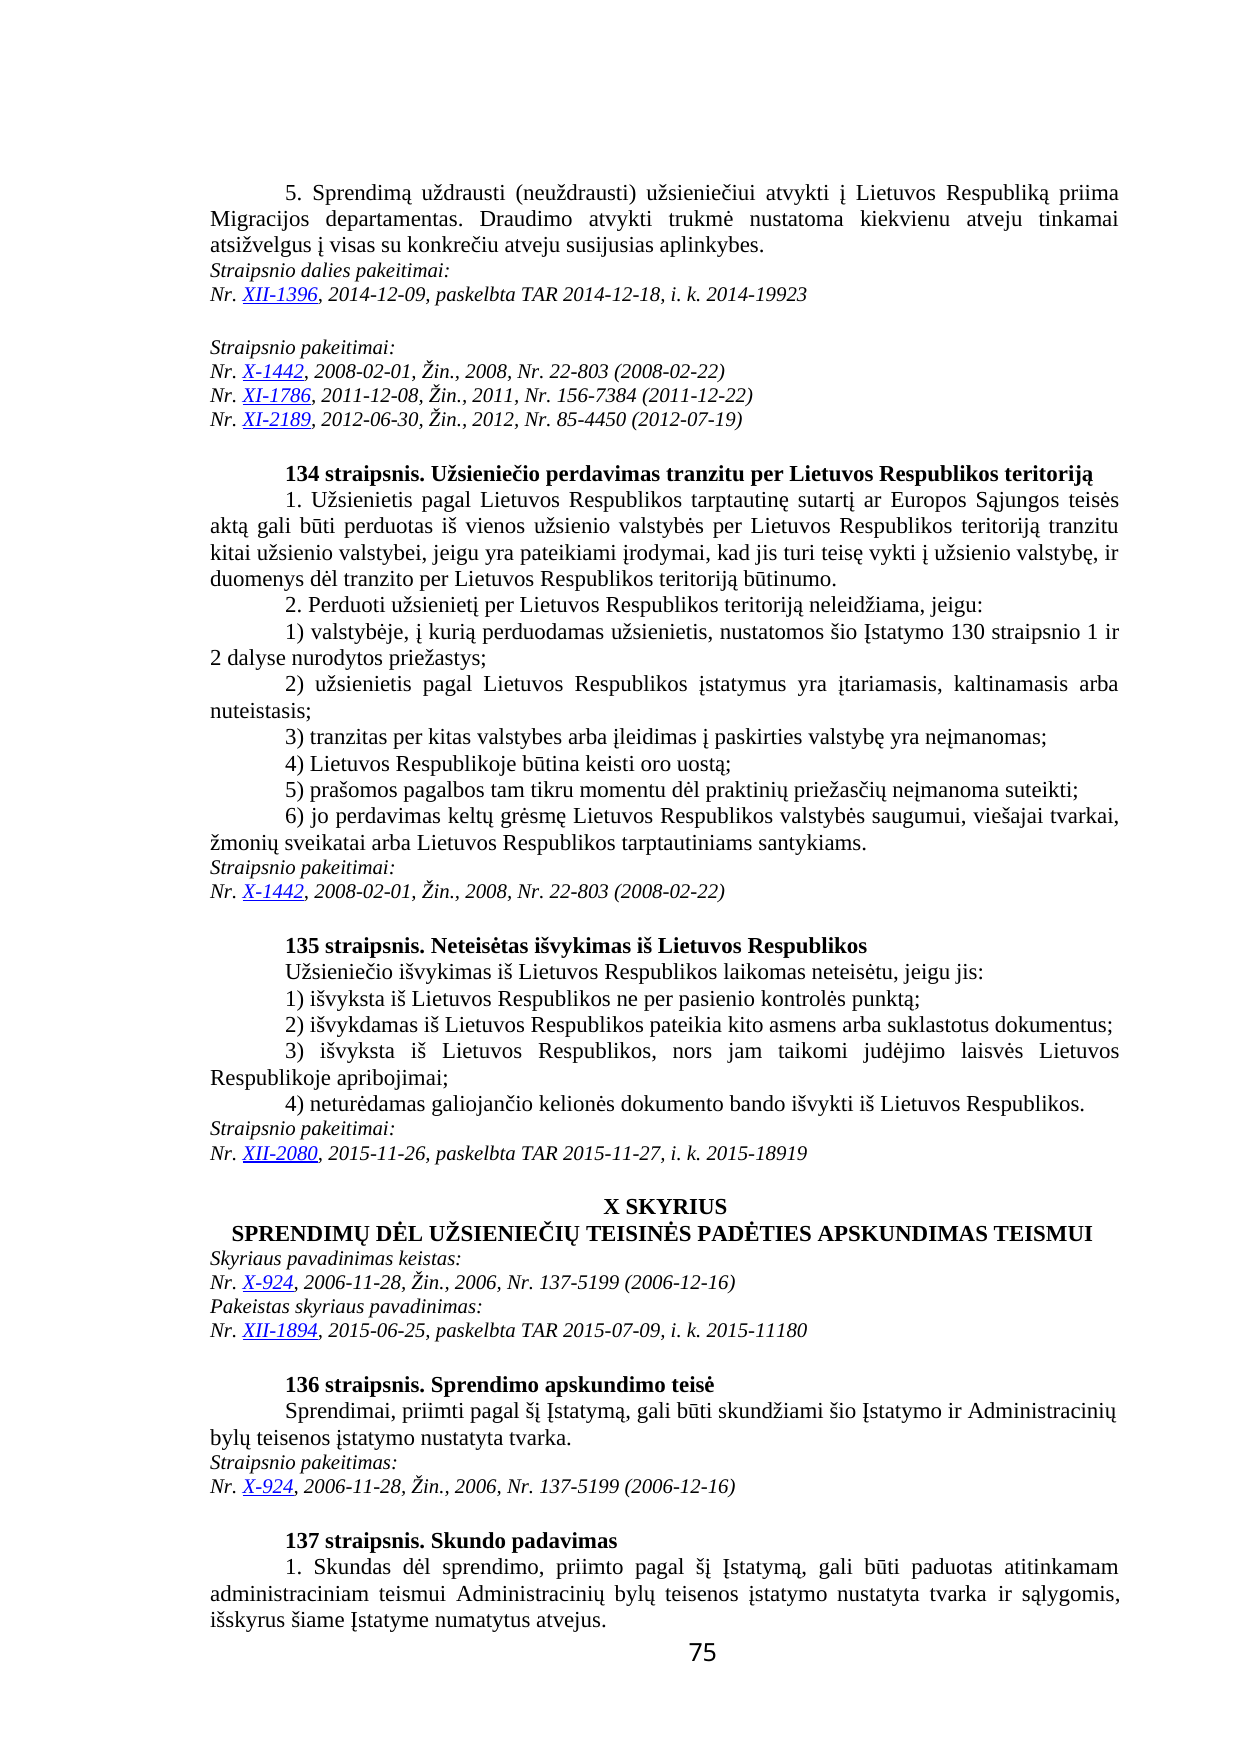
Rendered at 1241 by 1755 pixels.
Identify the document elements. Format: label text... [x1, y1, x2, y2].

text Straipsnio pakeitimai: [210, 855, 1120, 879]
text Užsieniečio išvykimas iš Lietuvos Respublikos laikomas neteisėtu, jeigu jis: [210, 958, 1120, 984]
text 135 straipsnis. Neteisėtas išvykimas iš Lietuvos Respublikos [210, 932, 1120, 958]
text Nr. XI-2189, 2012-06-30, Žin., 2012, Nr. 85-4450 (2012-07-19) [210, 407, 1120, 431]
text Sprendimai, priimti pagal šį Įstatymą, gali būti skundžiami šio Įstatymo ir Administracinių bylų teisenos įstatymo nustatyta tvarka. [210, 1397, 1120, 1450]
text Nr. X-924, 2006-11-28, Žin., 2006, Nr. 137-5199 (2006-12-16) [210, 1474, 1120, 1498]
text 1. Užsienietis pagal Lietuvos Respublikos tarptautinę sutartį ar Europos Sąjungos teisės aktą gali būti perduotas iš vienos užsienio valstybės per Lietuvos Respublikos teritoriją tranzitu kitai užsienio valstybei, jeigu yra pateikiami įrodymai, kad jis turi teisę vykti į užsienio valstybę, ir duomenys dėl tranzito per Lietuvos Respublikos teritoriją būtinumo. [210, 486, 1120, 591]
text 5) prašomos pagalbos tam tikru momentu dėl praktinių priežasčių neįmanoma suteikti; [210, 776, 1120, 802]
text 3) išvyksta iš Lietuvos Respublikos, nors jam taikomi judėjimo laisvės Lietuvos Respublikoje apribojimai; [210, 1037, 1120, 1090]
text 1) išvyksta iš Lietuvos Respublikos ne per pasienio kontrolės punktą; [210, 984, 1120, 1011]
text Straipsnio pakeitimai: [210, 335, 1120, 359]
text Straipsnio pakeitimai: [210, 1116, 1120, 1140]
text 1. Skundas dėl sprendimo, priimto pagal šį Įstatymą, gali būti paduotas atitinkamam administraciniam teismui Administracinių bylų teisenos įstatymo nustatyta tvarka ir sąlygomis, išskyrus šiame Įstatyme numatytus atvejus. [210, 1553, 1120, 1632]
text 4) neturėdamas galiojančio kelionės dokumento bando išvykti iš Lietuvos Respublikos. [210, 1090, 1120, 1116]
text Nr. XI-1786, 2011-12-08, Žin., 2011, Nr. 156-7384 (2011-12-22) [210, 383, 1120, 407]
text 5. Sprendimą uždrausti (neuždrausti) užsieniečiui atvykti į Lietuvos Respubliką priima Migracijos departamentas. Draudimo atvykti trukmė nustatoma kiekvienu atveju tinkamai atsižvelgus į visas su konkrečiu atveju susijusias aplinkybes. [210, 179, 1120, 258]
text 2) užsienietis pagal Lietuvos Respublikos įstatymus yra įtariamasis, kaltinamasis arba nuteistasis; [210, 671, 1120, 723]
text Nr. X-1442, 2008-02-01, Žin., 2008, Nr. 22-803 (2008-02-22) [210, 879, 1120, 903]
text Skyriaus pavadinimas keistas: [210, 1246, 1120, 1270]
text SPRENDIMŲ DĖL UŽSIENIEČIŲ TEISINĖS PADĖTIES APSKUNDIMAS TEISMUI [210, 1219, 1120, 1246]
text 3) tranzitas per kitas valstybes arba įleidimas į paskirties valstybę yra neįmanomas; [210, 723, 1120, 749]
text Straipsnio dalies pakeitimai: [210, 258, 1120, 282]
text Pakeistas skyriaus pavadinimas: [210, 1294, 1120, 1318]
text 137 straipsnis. Skundo padavimas [210, 1527, 1120, 1553]
text 4) Lietuvos Respublikoje būtina keisti oro uostą; [210, 749, 1120, 776]
text Nr. XII-1894, 2015-06-25, paskelbta TAR 2015-07-09, i. k. 2015-11180 [210, 1318, 1120, 1342]
text 1) valstybėje, į kurią perduodamas užsienietis, nustatomos šio Įstatymo 130 straipsnio 1 ir 2 dalyse nurodytos priežastys; [210, 618, 1120, 671]
text 134 straipsnis. Užsieniečio perdavimas tranzitu per Lietuvos Respublikos teritoriją [285, 460, 1120, 486]
text 2. Perduoti užsienietį per Lietuvos Respublikos teritoriją neleidžiama, jeigu: [210, 591, 1120, 618]
text Nr. XII-2080, 2015-11-26, paskelbta TAR 2015-11-27, i. k. 2015-18919 [210, 1140, 1120, 1164]
text 2) išvykdamas iš Lietuvos Respublikos pateikia kito asmens arba suklastotus dokumentus; [210, 1011, 1120, 1037]
text Nr. XII-1396, 2014-12-09, paskelbta TAR 2014-12-18, i. k. 2014-19923 [210, 282, 1120, 306]
text X SKYRIUS [210, 1193, 1120, 1219]
text Nr. X-924, 2006-11-28, Žin., 2006, Nr. 137-5199 (2006-12-16) [210, 1270, 1120, 1294]
text 136 straipsnis. Sprendimo apskundimo teisė [210, 1371, 1120, 1397]
text Nr. X-1442, 2008-02-01, Žin., 2008, Nr. 22-803 (2008-02-22) [210, 359, 1120, 383]
text Straipsnio pakeitimas: [210, 1450, 1120, 1474]
text 6) jo perdavimas keltų grėsmę Lietuvos Respublikos valstybės saugumui, viešajai tvarkai, žmonių sveikatai arba Lietuvos Respublikos tarptautiniams santykiams. [210, 802, 1120, 855]
